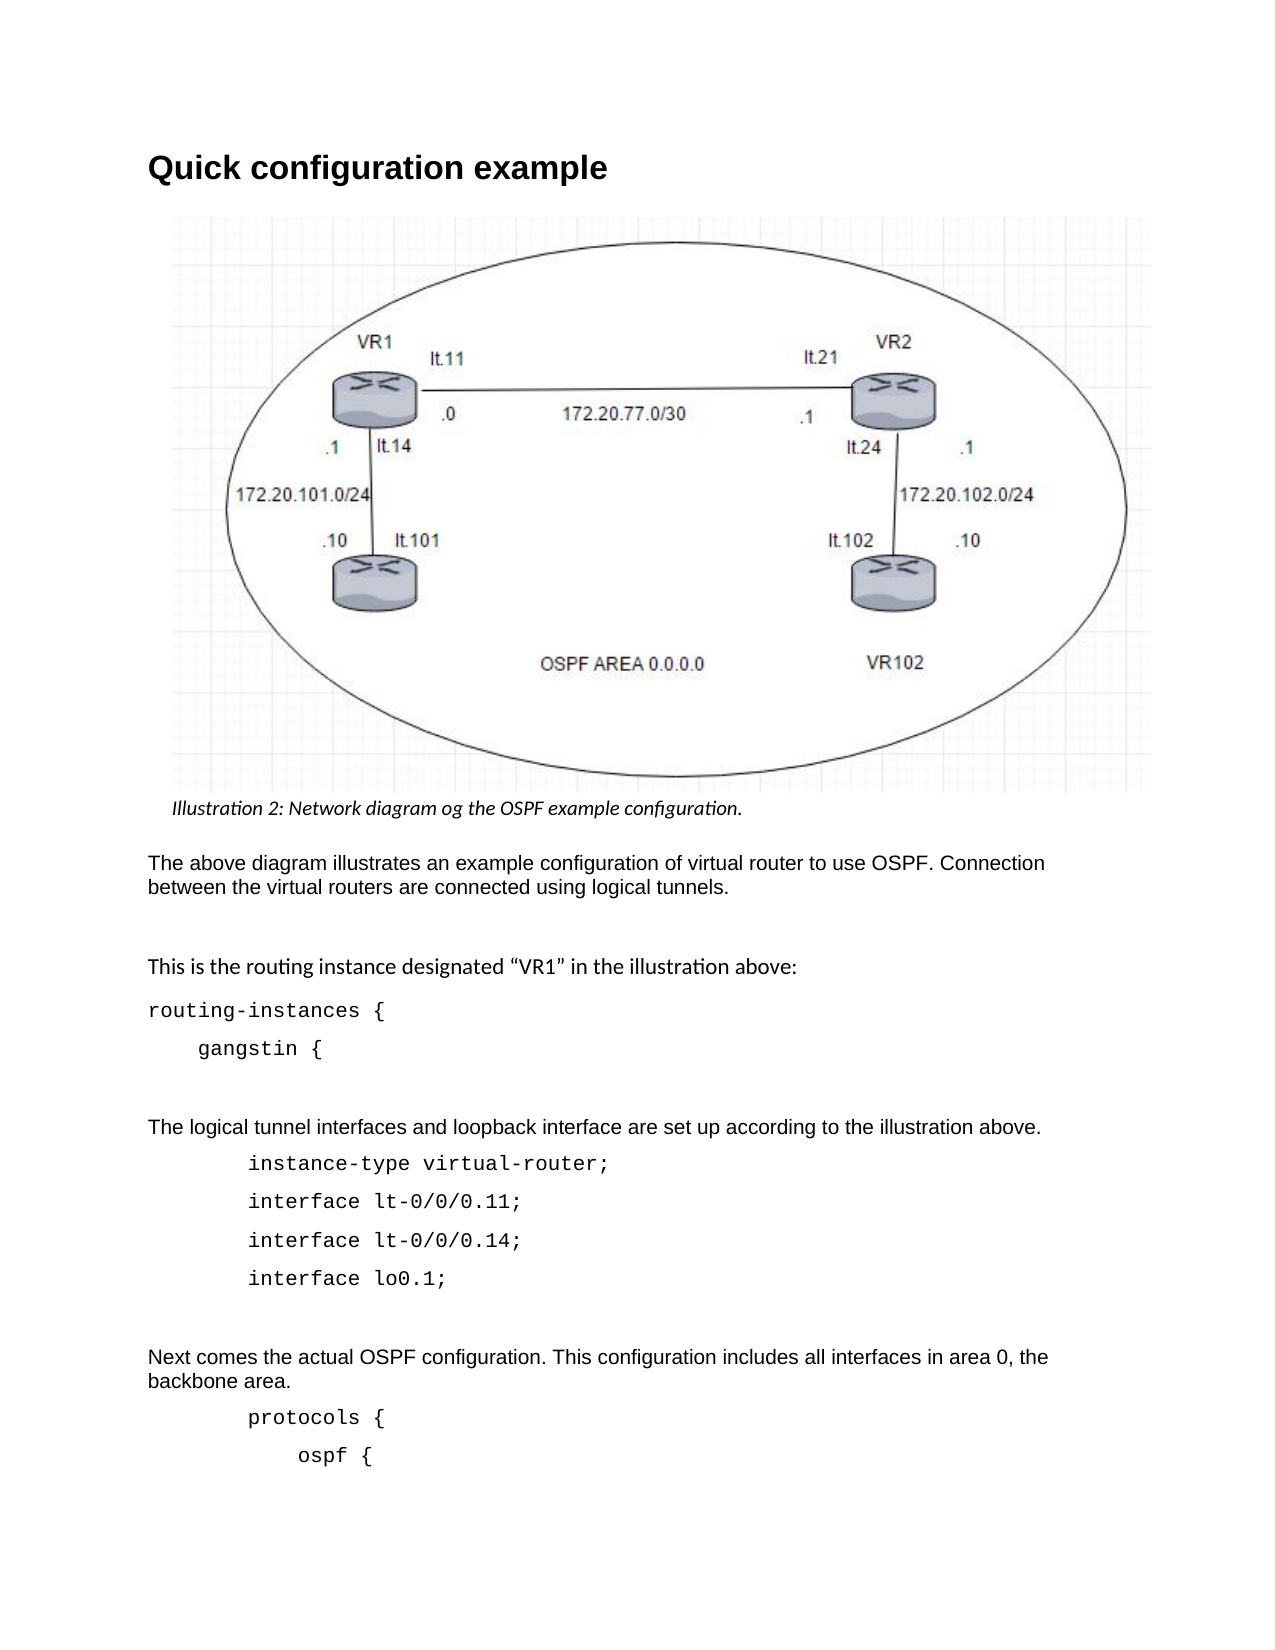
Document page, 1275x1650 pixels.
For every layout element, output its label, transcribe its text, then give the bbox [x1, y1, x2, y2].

text Next comes the actual OSPF configuration. This configuration includes all interfaces in area 0, the backbone area. [148, 1344, 1127, 1392]
picture [171, 217, 1152, 793]
text Illustration 2: Network diagram og the OSPF example configuration. [172, 793, 1151, 820]
text interface lt-0/0/0.11; [148, 1192, 1127, 1215]
text protocols { [148, 1407, 1127, 1431]
text This is the routing instance designated “VR1” in the illustration above: [148, 952, 1127, 980]
text gangstin { [148, 1038, 1127, 1062]
text The above diagram illustrates an example configuration of virtual router to use OSPF. Connection between the virtual routers are connected using logical tunnels. [148, 851, 1127, 899]
text ospf { [148, 1445, 1127, 1469]
text interface lo0.1; [148, 1268, 1127, 1292]
text The logical tunnel interfaces and loopback interface are set up according to the illustration above. [148, 1115, 1127, 1139]
subtitle Quick configuration example [148, 148, 1127, 186]
text instance-type virtual-router; [148, 1153, 1127, 1177]
text routing-instances { [148, 1000, 1127, 1024]
text interface lt-0/0/0.14; [148, 1230, 1127, 1253]
